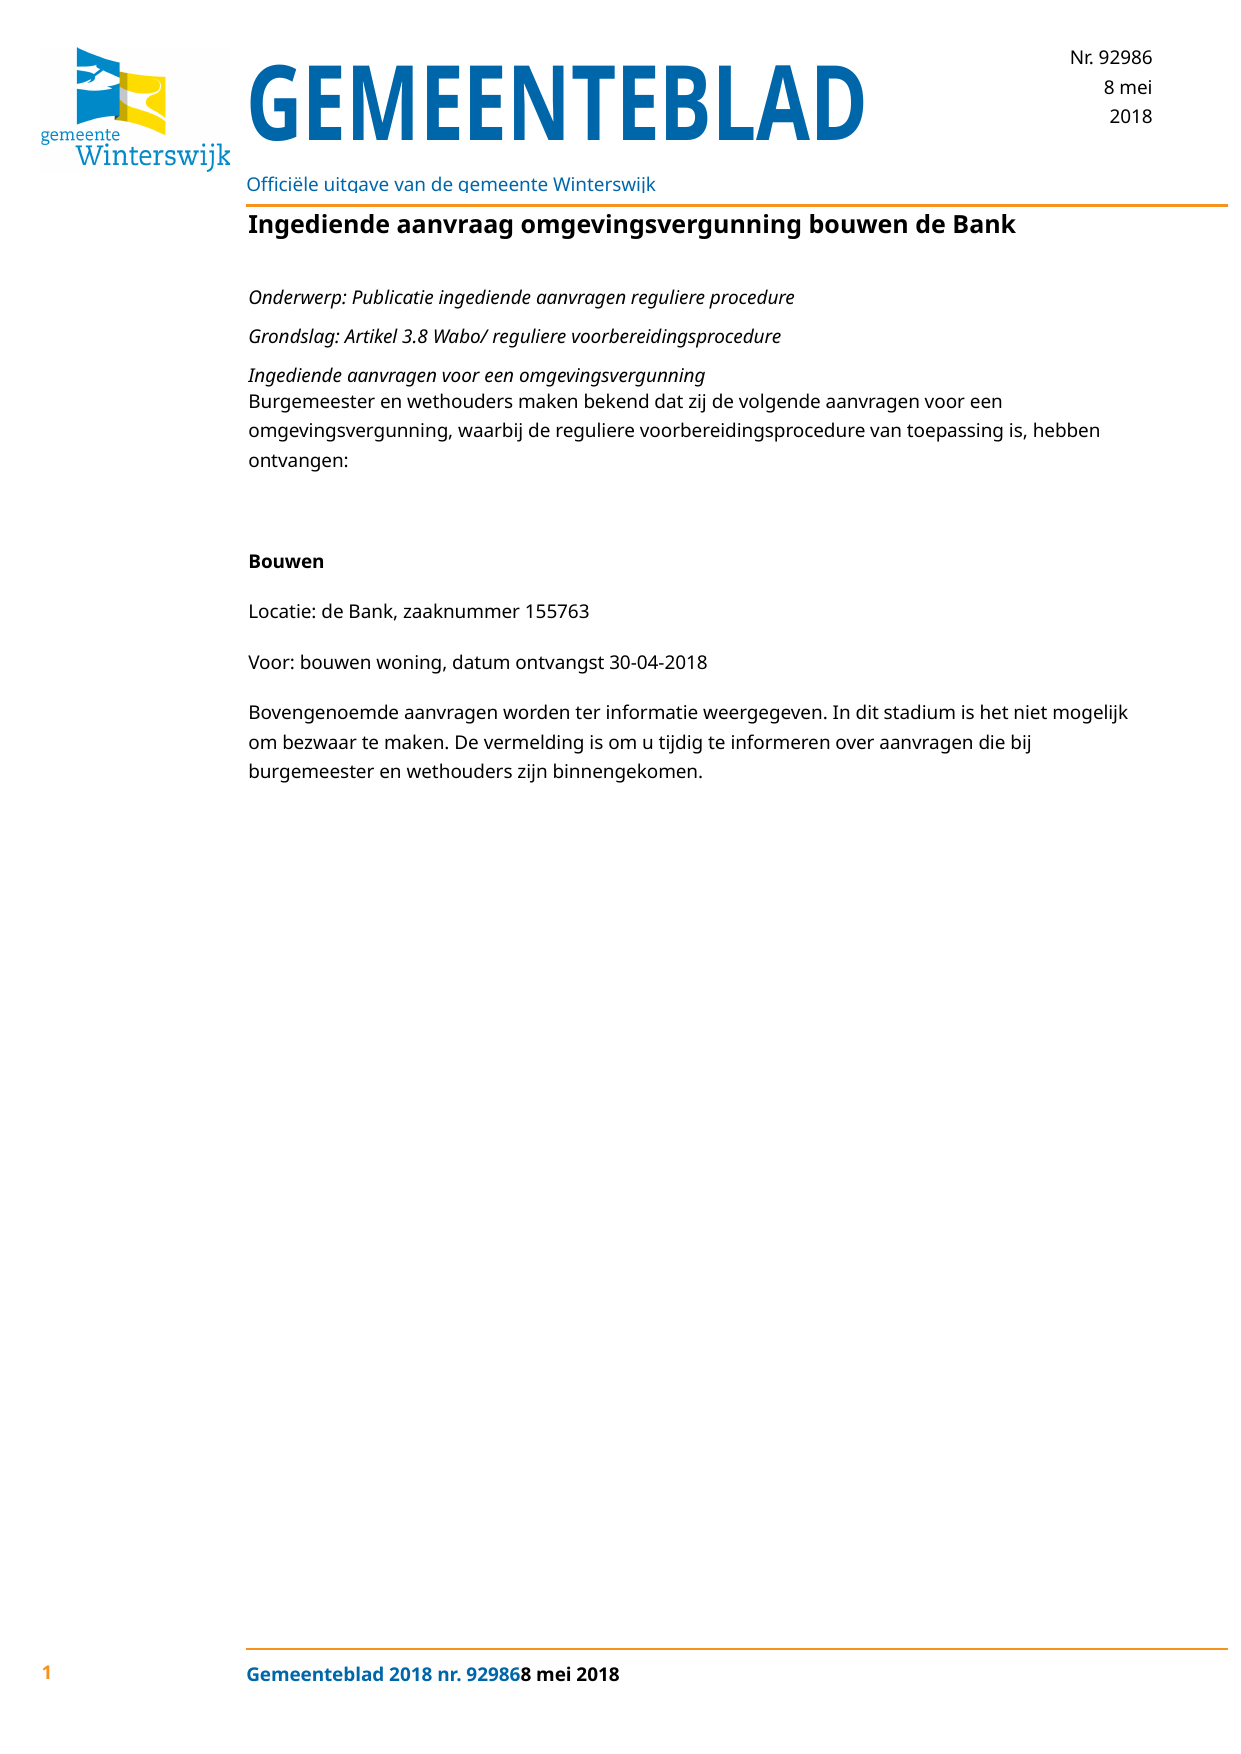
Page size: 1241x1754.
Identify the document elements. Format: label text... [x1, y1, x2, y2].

text Ingediende aanvraag omgevingsvergunning bouwen de Bank [248, 207, 1152, 241]
text Burgemeester en wethouders maken bekend dat zij de volgende aanvragen voor een omgevingsvergunning, waarbij de reguliere voorbereidingsprocedure van toepassing is, hebben ontvangen: [248, 388, 1152, 473]
text Ingediende aanvragen voor een omgevingsvergunning [248, 362, 1152, 388]
picture [225, 153, 231, 162]
text Grondslag: Artikel 3.8 Wabo/ reguliere voorbereidingsprocedure [248, 323, 1152, 349]
picture [41, 47, 231, 172]
text Onderwerp: Publicatie ingediende aanvragen reguliere procedure [248, 284, 1152, 309]
text Locatie: de Bank, zaaknummer 155763 [248, 598, 1152, 624]
text Voor: bouwen woning, datum ontvangst 30-04-2018 [248, 649, 1152, 675]
text Bovengenoemde aanvragen worden ter informatie weergegeven. In dit stadium is het niet mogelijk om bezwaar te maken. De vermelding is om u tijdig te informeren over aanvragen die bij burgemeester en wethouders zijn binnengekomen. [248, 699, 1152, 784]
text Bouwen [248, 548, 1152, 574]
